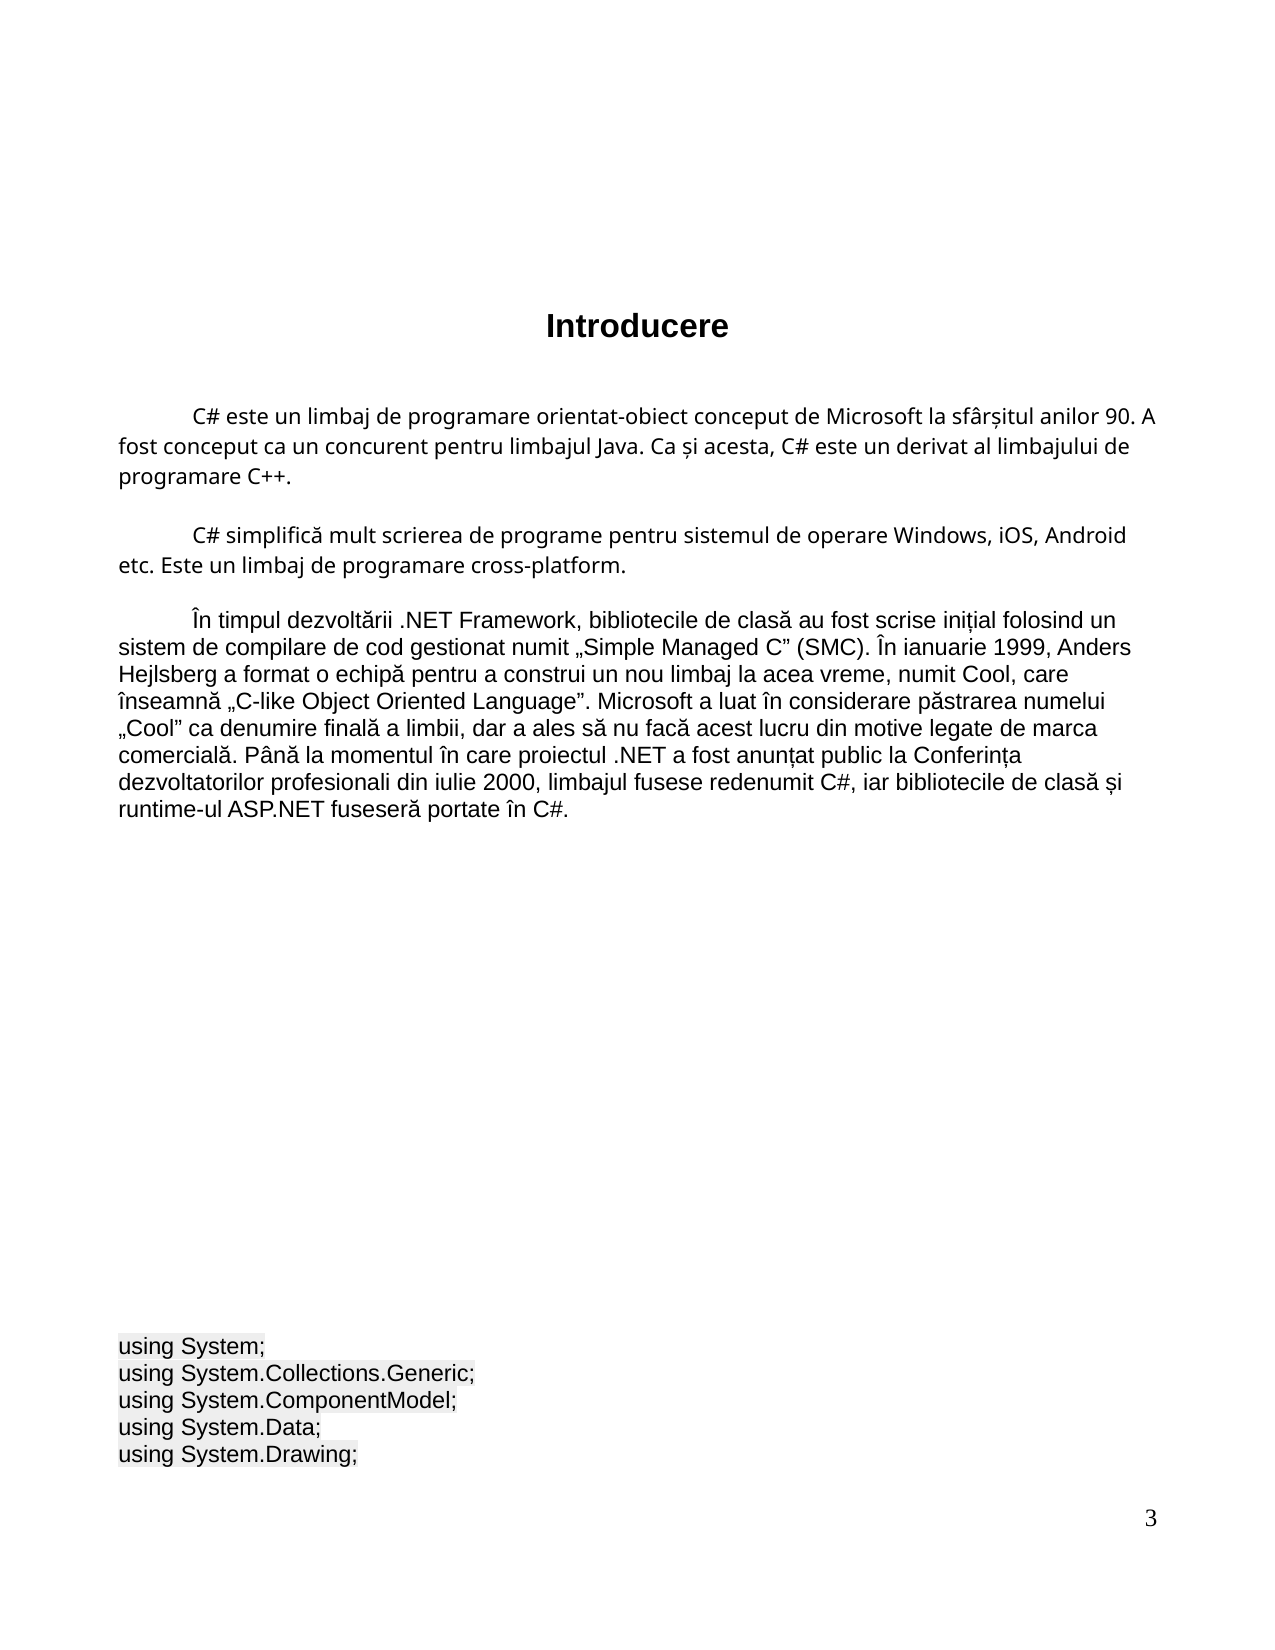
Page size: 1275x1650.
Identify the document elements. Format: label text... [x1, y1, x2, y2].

text În timpul dezvoltării .NET Framework, bibliotecile de clasă au fost scrise inițial folosind un sistem de compilare de cod gestionat numit „Simple Managed C” (SMC). În ianuarie 1999, Anders Hejlsberg a format o echipă pentru a construi un nou limbaj la acea vreme, numit Cool, care înseamnă „C-like Object Oriented Language”. Microsoft a luat în considerare păstrarea numelui „Cool” ca denumire finală a limbii, dar a ales să nu facă acest lucru din motive legate de marca comercială. Până la momentul în care proiectul .NET a fost anunțat public la Conferința dezvoltatorilor profesionali din iulie 2000, limbajul fusese redenumit C#, iar bibliotecile de clasă și runtime-ul ASP.NET fuseseră portate în C#. [118, 607, 1157, 822]
text using System; [118, 1333, 1157, 1359]
text Introducere [118, 306, 1157, 345]
text using System.Data; [118, 1413, 1157, 1440]
text using System.Drawing; [118, 1440, 1157, 1467]
text using System.ComponentModel; [118, 1386, 1157, 1413]
text using System.Collections.Generic; [118, 1359, 1157, 1386]
text C# este un limbaj de programare orientat-obiect conceput de Microsoft la sfârșitul anilor 90. A fost conceput ca un concurent pentru limbajul Java. Ca și acesta, C# este un derivat al limbajului de programare C++. [118, 401, 1157, 491]
text C# simplifică mult scrierea de programe pentru sistemul de operare Windows, iOS, Android etc. Este un limbaj de programare cross-platform. [118, 521, 1157, 580]
